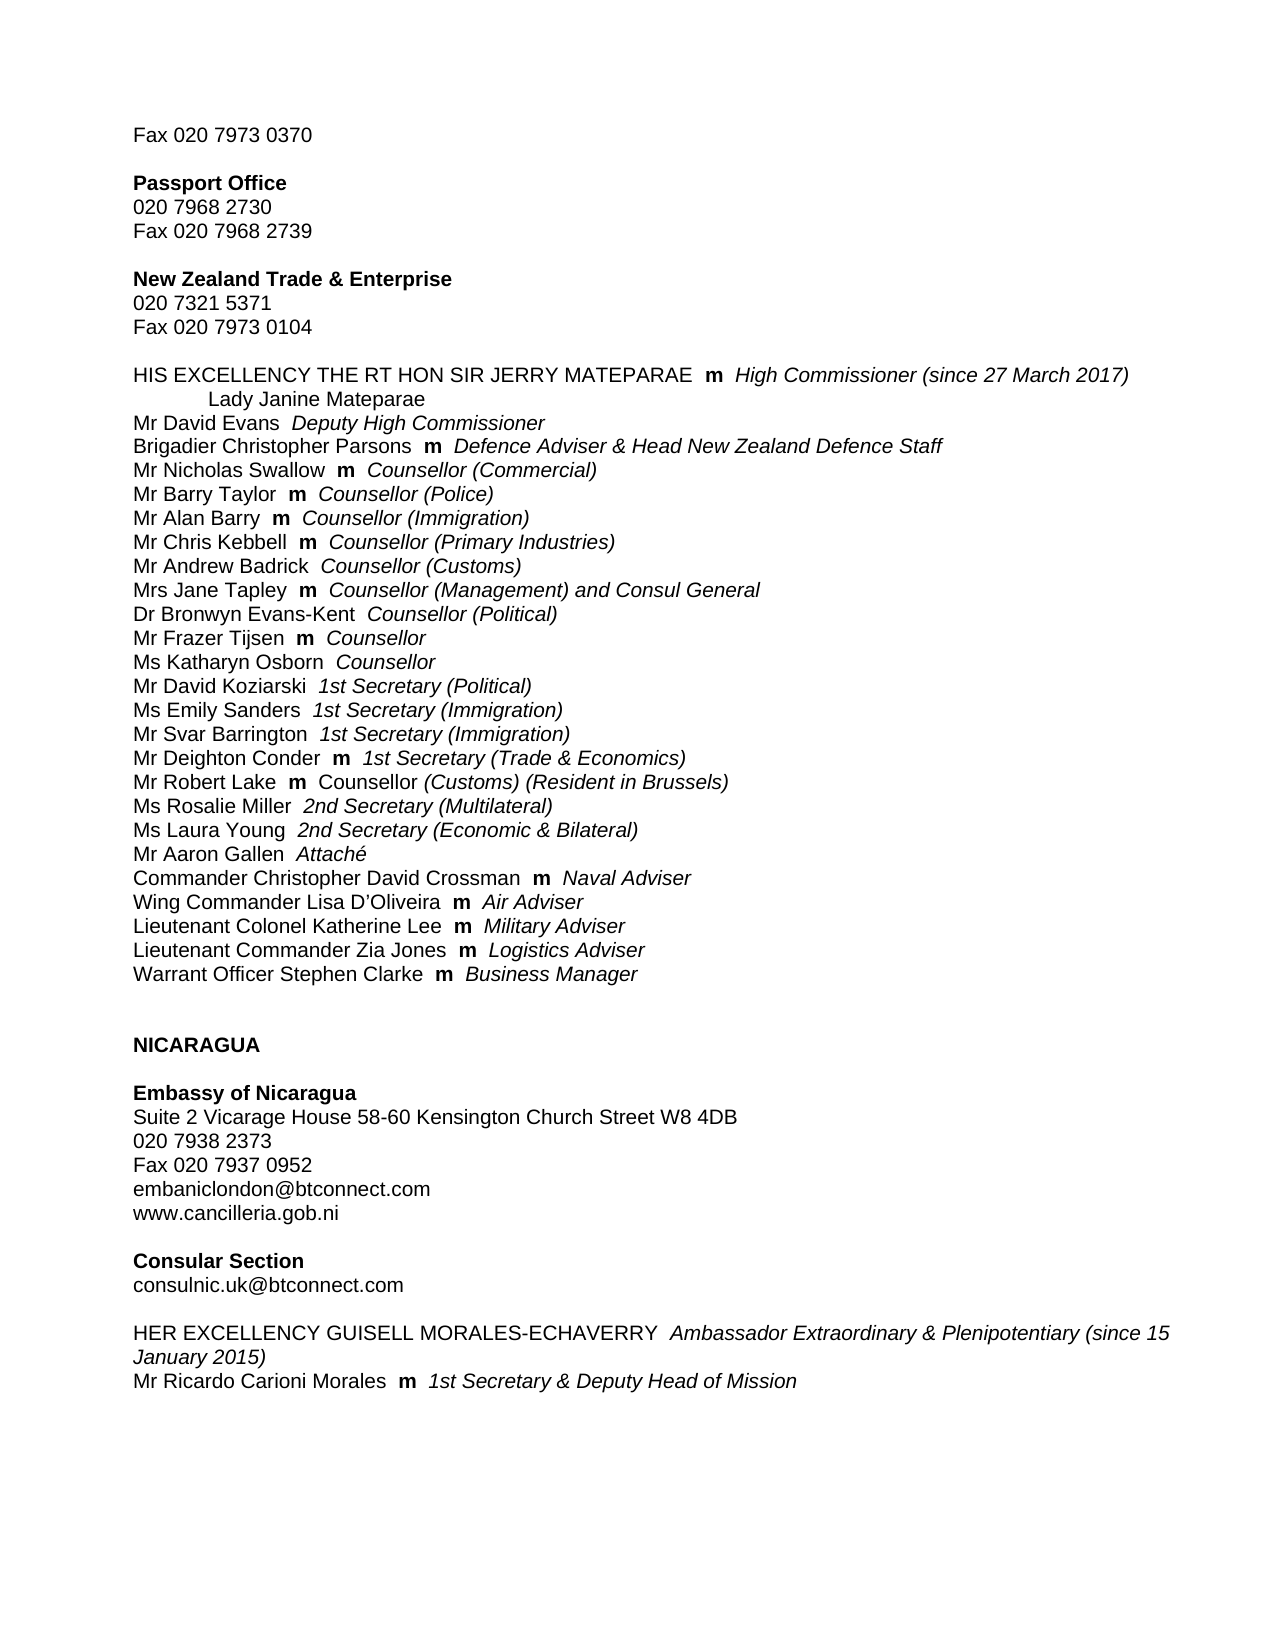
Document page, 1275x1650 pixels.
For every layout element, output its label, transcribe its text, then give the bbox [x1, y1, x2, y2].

text Dr Bronwyn Evans-Kent Counsellor (Political) [133, 602, 1181, 626]
text Mrs Jane Tapley m Counsellor (Management) and Consul General [133, 578, 1181, 602]
text Mr Svar Barrington 1st Secretary (Immigration) [133, 722, 1181, 746]
text embaniclondon@btconnect.com [133, 1177, 1181, 1201]
text Wing Commander Lisa D’Oliveira m Air Adviser [133, 889, 1181, 913]
text Brigadier Christopher Parsons m Defence Adviser & Head New Zealand Defence Staff [133, 434, 1181, 458]
text Passport Office [133, 171, 1181, 195]
text Lieutenant Commander Zia Jones m Logistics Adviser [133, 937, 1181, 961]
text 020 7968 2730 [133, 195, 1181, 219]
text Mr Deighton Conder m 1st Secretary (Trade & Economics) [133, 746, 1181, 770]
text Ms Rosalie Miller 2nd Secretary (Multilateral) [133, 794, 1181, 818]
text Fax 020 7973 0104 [133, 314, 1181, 338]
text Lieutenant Colonel Katherine Lee m Military Adviser [133, 913, 1181, 937]
text HER EXCELLENCY GUISELL MORALES-ECHAVERRY Ambassador Extraordinary & Plenipotentiary (since 15 January 2015) [133, 1321, 1181, 1369]
text Ms Laura Young 2nd Secretary (Economic & Bilateral) [133, 818, 1181, 842]
text Fax 020 7973 0370 [133, 123, 1181, 147]
text consulnic.uk@btconnect.com [133, 1273, 1181, 1297]
text Mr Ricardo Carioni Morales m 1st Secretary & Deputy Head of Mission [133, 1369, 1181, 1393]
text 020 7321 5371 [133, 291, 1181, 314]
text Lady Janine Mateparae [133, 386, 1181, 410]
text Mr David Evans Deputy High Commissioner [133, 410, 1181, 434]
text Mr Andrew Badrick Counsellor (Customs) [133, 554, 1181, 578]
text Suite 2 Vicarage House 58-60 Kensington Church Street W8 4DB [133, 1105, 1181, 1129]
text Mr Aaron Gallen Attaché [133, 842, 1181, 866]
text Ms Emily Sanders 1st Secretary (Immigration) [133, 698, 1181, 722]
text Mr Chris Kebbell m Counsellor (Primary Industries) [133, 530, 1181, 554]
text Warrant Officer Stephen Clarke m Business Manager [133, 961, 1181, 985]
text Mr David Koziarski 1st Secretary (Political) [133, 674, 1181, 698]
text Mr Robert Lake m Counsellor (Customs) (Resident in Brussels) [133, 770, 1181, 794]
text Mr Barry Taylor m Counsellor (Police) [133, 482, 1181, 506]
text 020 7938 2373 [133, 1129, 1181, 1153]
text Commander Christopher David Crossman m Naval Adviser [133, 866, 1181, 889]
text Consular Section [133, 1249, 1181, 1273]
text Ms Katharyn Osborn Counsellor [133, 650, 1181, 674]
text www.cancilleria.gob.ni [133, 1201, 1181, 1225]
text New Zealand Trade & Enterprise [133, 267, 1181, 291]
subtitle Embassy of Nicaragua [133, 1081, 1181, 1105]
text HIS EXCELLENCY THE RT HON SIR JERRY MATEPARAE m High Commissioner (since 27 March 2017) [133, 362, 1181, 386]
text NICARAGUA [133, 1033, 1181, 1057]
text Mr Frazer Tijsen m Counsellor [133, 626, 1181, 650]
text Mr Alan Barry m Counsellor (Immigration) [133, 506, 1181, 530]
text Fax 020 7937 0952 [133, 1153, 1181, 1177]
text Fax 020 7968 2739 [133, 219, 1181, 243]
text Mr Nicholas Swallow m Counsellor (Commercial) [133, 458, 1181, 482]
